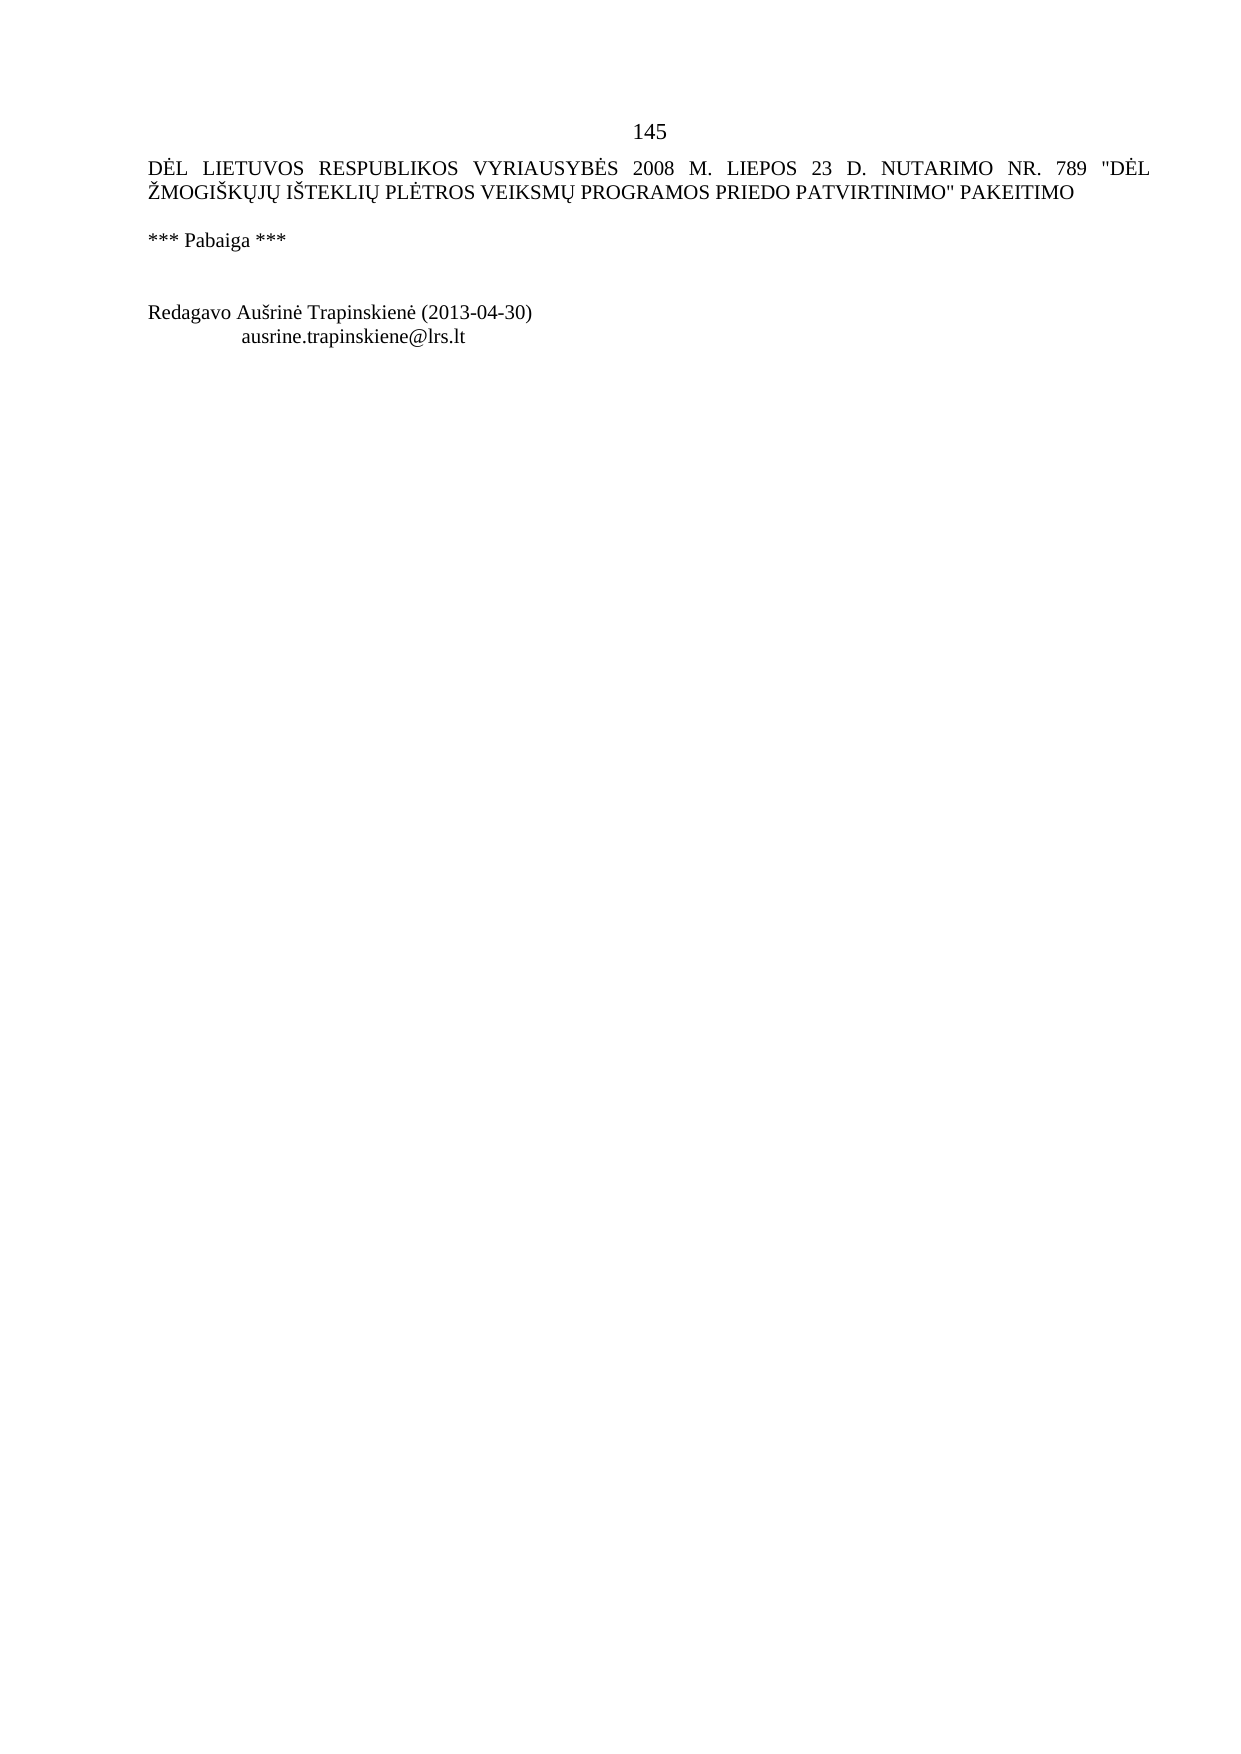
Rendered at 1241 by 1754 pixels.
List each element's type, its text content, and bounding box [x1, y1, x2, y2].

text Redagavo Aušrinė Trapinskienė (2013-04-30) [148, 300, 1152, 324]
text *** Pabaiga *** [148, 228, 1152, 252]
text ausrine.trapinskiene@lrs.lt [148, 324, 1152, 348]
text DĖL LIETUVOS RESPUBLIKOS VYRIAUSYBĖS 2008 M. LIEPOS 23 D. NUTARIMO NR. 789 "DĖL ŽMOGIŠKŲJŲ IŠTEKLIŲ PLĖTROS VEIKSMŲ PROGRAMOS PRIEDO PATVIRTINIMO" PAKEITIMO [148, 156, 1152, 204]
